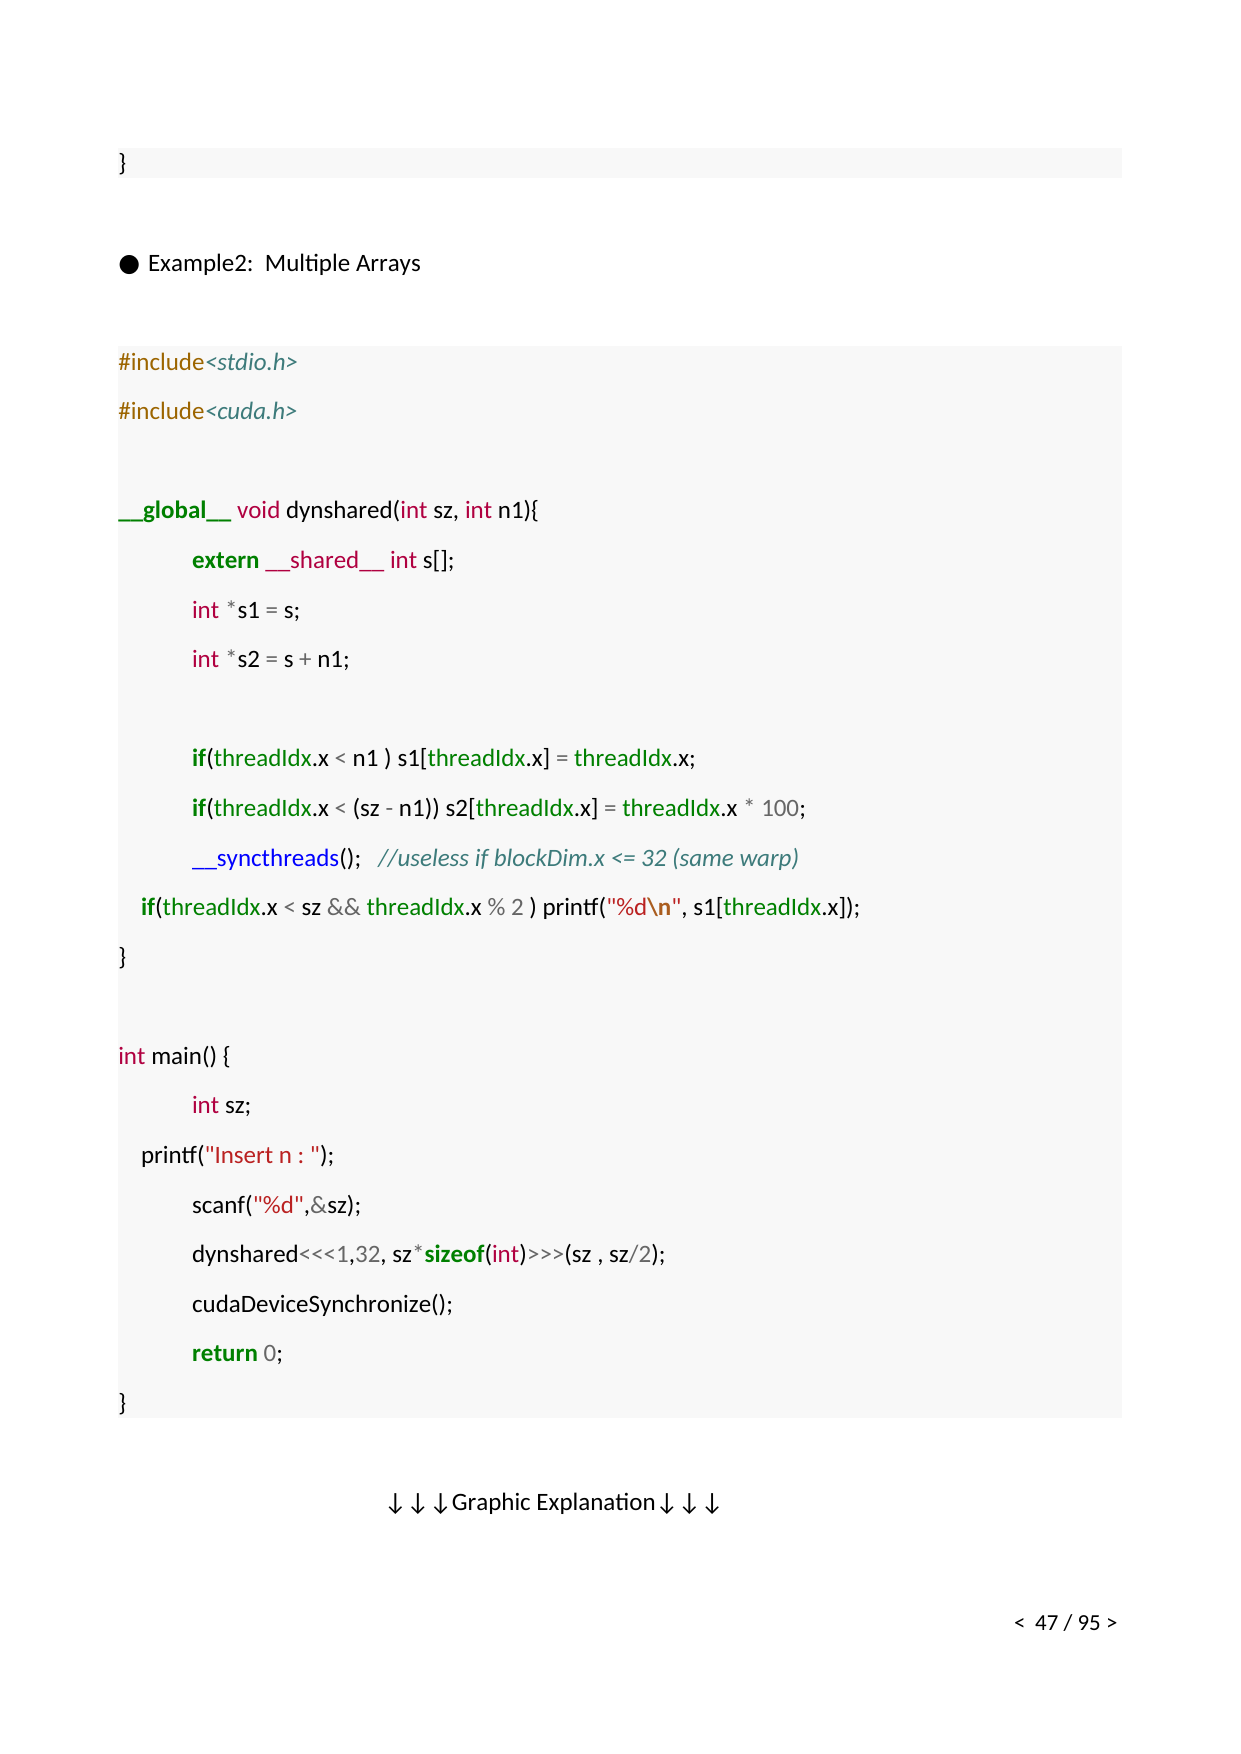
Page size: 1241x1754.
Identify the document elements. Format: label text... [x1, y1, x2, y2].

text ↓↓↓Graphic Explanation↓↓↓ [118, 1486, 1122, 1517]
text #include<cuda.h> [118, 396, 1122, 426]
text int main() { [118, 1040, 1122, 1071]
text if(threadIdx.x < sz && threadIdx.x % 2 ) printf("%d\n", s1[threadIdx.x]); [118, 891, 1122, 922]
text int *s2 = s + n1; [118, 643, 1122, 674]
text int sz; [118, 1090, 1122, 1120]
text } [118, 941, 1122, 971]
text __syncthreads(); //useless if blockDim.x <= 32 (same warp) [118, 842, 1122, 872]
text extern __shared__ int s[]; [118, 544, 1122, 575]
text } [118, 148, 1122, 178]
text scanf("%d",&sz); [118, 1189, 1122, 1219]
text cudaDeviceSynchronize(); [118, 1288, 1122, 1318]
text printf("Insert n : "); [118, 1139, 1122, 1170]
text if(threadIdx.x < n1 ) s1[threadIdx.x] = threadIdx.x; [118, 743, 1122, 773]
text } [118, 1387, 1122, 1418]
text __global__ void dynshared(int sz, int n1){ [118, 495, 1122, 525]
text dynshared<<<1,32, sz*sizeof(int)>>>(sz , sz/2); [118, 1238, 1122, 1269]
text #include<stdio.h> [118, 346, 1122, 376]
text if(threadIdx.x < (sz - n1)) s2[threadIdx.x] = threadIdx.x * 100; [118, 792, 1122, 823]
text return 0; [118, 1338, 1122, 1368]
text int *s1 = s; [118, 594, 1122, 624]
text ● Example2: Multiple Arrays [118, 247, 1122, 277]
